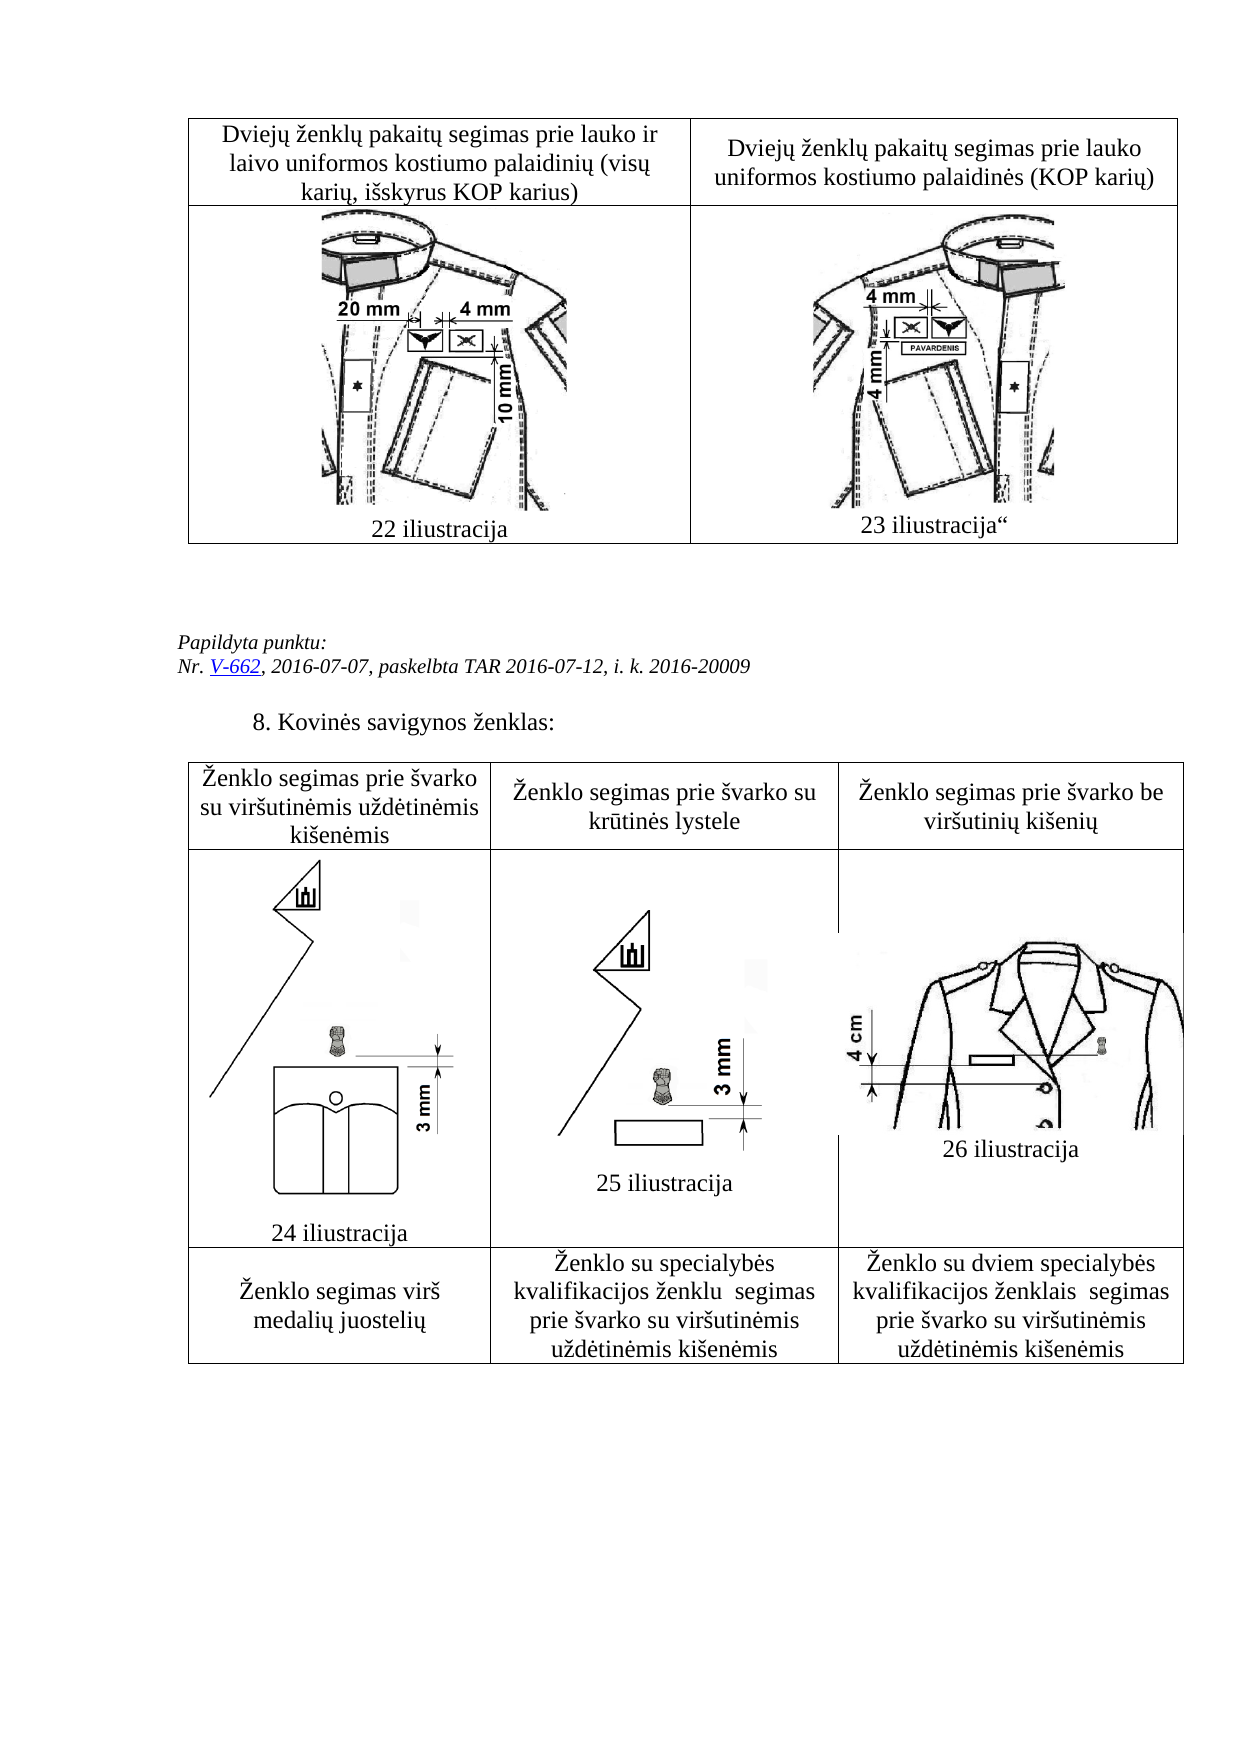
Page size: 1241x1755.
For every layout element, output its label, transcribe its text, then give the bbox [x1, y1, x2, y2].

table_cell Dviejų ženklų pakaitų segimas prie lauko uniformos kostiumo palaidinės (KOP karių) [691, 119, 1177, 205]
table_cell [839, 850, 1183, 933]
table_cell Ženklo segimas virš medalių juostelių [189, 1248, 490, 1363]
table_cell Dviejų ženklų pakaitų segimas prie lauko ir laivo uniformos kostiumo palaidinių (visų karių, išskyrus KOP karius) [189, 119, 690, 205]
table_cell Ženklo su specialybės kvalifikacijos ženklu segimas prie švarko su viršutinėmis uždėtinėmis kišenėmis [491, 1248, 838, 1363]
table_header Ženklo segimas prie švarko su viršutinėmis uždėtinėmis kišenėmis [189, 763, 490, 849]
table_cell 22 iliustracija [189, 206, 690, 542]
text Papildyta punktu: [177, 630, 1122, 654]
table_cell 23 iliustracija“ [691, 206, 1177, 542]
text 8. Kovinės savigynos ženklas: [252, 707, 1122, 735]
table_cell Ženklo su dviem specialybės kvalifikacijos ženklais segimas prie švarko su viršutinėmis uždėtinėmis kišenėmis [839, 1248, 1183, 1363]
table_cell 26 iliustracija [839, 1135, 1183, 1247]
table_cell 25 iliustracija [491, 850, 838, 1247]
table_cell 24 iliustracija [189, 850, 490, 1247]
table_header Ženklo segimas prie švarko su krūtinės lystele [491, 763, 838, 849]
table_header Ženklo segimas prie švarko be viršutinių kišenių [839, 763, 1183, 849]
text Nr. V-662, 2016-07-07, paskelbta TAR 2016-07-12, i. k. 2016-20009 [177, 654, 1122, 678]
